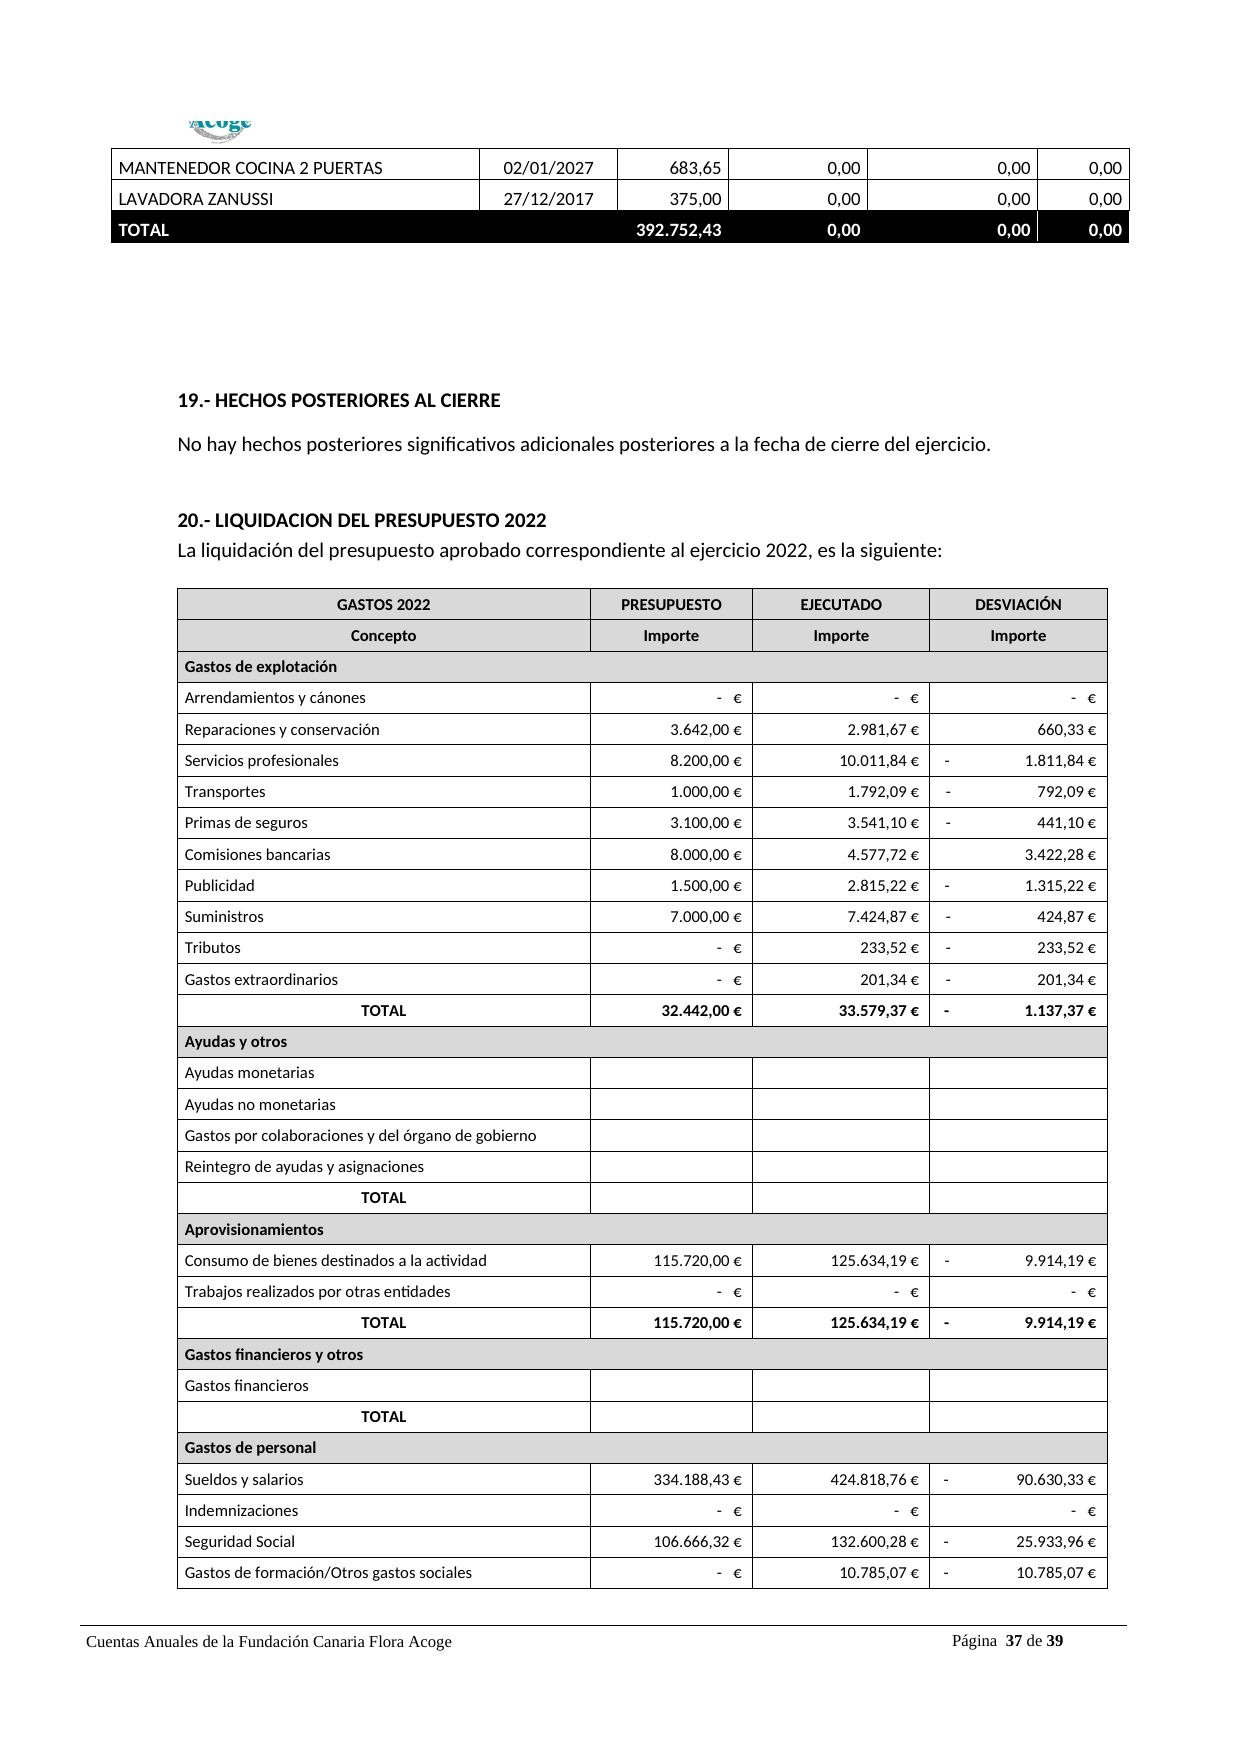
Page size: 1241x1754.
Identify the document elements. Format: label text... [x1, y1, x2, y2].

table_cell 660,33 € [930, 714, 1107, 744]
table_cell 7.424,87 € [753, 902, 929, 932]
table_cell 8.200,00 € [591, 745, 752, 776]
table_cell - 201,34 € [930, 964, 1107, 994]
table_cell 233,52 € [753, 933, 929, 963]
table_cell 0,00 [1038, 211, 1129, 241]
table_cell 125.634,19 € [753, 1245, 929, 1276]
table_cell 392.752,43 [618, 211, 729, 241]
table_cell 0,00 [1038, 149, 1129, 179]
table_cell [753, 1183, 929, 1213]
table_cell Comisiones bancarias [178, 839, 590, 869]
table_cell 10.011,84 € [753, 745, 929, 776]
table_cell - € [591, 683, 752, 713]
table_cell 201,34 € [753, 964, 929, 994]
table_cell Importe [930, 620, 1107, 651]
table_cell Trabajos realizados por otras entidades [178, 1277, 590, 1307]
table_cell [591, 1183, 752, 1213]
table_cell Gastos por colaboraciones y del órgano de gobierno [178, 1120, 590, 1151]
table_cell Tributos [178, 933, 590, 963]
table_cell [930, 1183, 1107, 1213]
table_cell Ayudas no monetarias [178, 1089, 590, 1119]
table_cell 132.600,28 € [753, 1527, 929, 1557]
table_cell - € [753, 1277, 929, 1307]
table_cell [753, 1370, 929, 1401]
text La liquidación del presupuesto aprobado correspondiente al ejercicio 2022, es la siguiente: [177, 538, 1063, 563]
table_cell Importe [753, 620, 929, 651]
table_cell Consumo de bienes destinados a la actividad [178, 1245, 590, 1276]
table_cell 2.981,67 € [753, 714, 929, 744]
table_cell 1.500,00 € [591, 870, 752, 901]
table_cell - 1.811,84 € [930, 745, 1107, 776]
table_cell 7.000,00 € [591, 902, 752, 932]
table_cell 115.720,00 € [591, 1308, 752, 1338]
table_cell [930, 1089, 1107, 1119]
text No hay hechos posteriores significativos adicionales posteriores a la fecha de cierre del ejercicio. [177, 431, 1063, 456]
table_cell Primas de seguros [178, 808, 590, 838]
table_cell [753, 1089, 929, 1119]
table_cell 683,65 [618, 149, 728, 179]
table_cell - 90.630,33 € [930, 1464, 1107, 1494]
table_cell 1.792,09 € [753, 777, 929, 807]
table_cell [753, 1120, 929, 1151]
table_cell - € [930, 1277, 1107, 1307]
table_header GASTOS 2022 [178, 589, 590, 619]
table_cell - € [591, 1277, 752, 1307]
table_cell 0,00 [729, 180, 867, 210]
table_cell TOTAL [178, 995, 590, 1026]
table_cell 375,00 [618, 180, 728, 210]
table_cell Concepto [178, 620, 590, 651]
table_cell [591, 1152, 752, 1182]
table_cell 0,00 [729, 149, 867, 179]
table_cell - € [591, 933, 752, 963]
table_cell Arrendamientos y cánones [178, 683, 590, 713]
table_cell 3.642,00 € [591, 714, 752, 744]
table_cell Gastos de formación/Otros gastos sociales [178, 1558, 590, 1588]
table_cell Gastos financieros [178, 1370, 590, 1401]
table_cell Aprovisionamientos [178, 1214, 1107, 1244]
table_cell [479, 211, 618, 241]
text 20.- LIQUIDACION DEL PRESUPUESTO 2022 [177, 507, 1063, 533]
table_cell 4.577,72 € [753, 839, 929, 869]
table_cell Gastos de explotación [178, 652, 1107, 682]
table_cell - 1.315,22 € [930, 870, 1107, 901]
table_cell Gastos de personal [178, 1433, 1107, 1463]
table_cell - € [591, 1495, 752, 1526]
table_cell [753, 1058, 929, 1088]
table_cell 0,00 [1038, 180, 1129, 210]
table_cell Ayudas y otros [178, 1027, 1107, 1057]
table_cell Reintegro de ayudas y asignaciones [178, 1152, 590, 1182]
table_cell - 9.914,19 € [930, 1308, 1107, 1338]
table_cell Publicidad [178, 870, 590, 901]
table_cell TOTAL [178, 1183, 590, 1213]
table_cell Reparaciones y conservación [178, 714, 590, 744]
table_cell 0,00 [868, 180, 1037, 210]
table_cell - € [591, 964, 752, 994]
table_cell - 233,52 € [930, 933, 1107, 963]
table_cell - 9.914,19 € [930, 1245, 1107, 1276]
table_cell [591, 1089, 752, 1119]
table_cell Indemnizaciones [178, 1495, 590, 1526]
table_cell 10.785,07 € [753, 1558, 929, 1588]
table_cell TOTAL [112, 211, 479, 241]
table_cell 125.634,19 € [753, 1308, 929, 1338]
table_cell - 25.933,96 € [930, 1527, 1107, 1557]
table_cell - € [591, 1558, 752, 1588]
table_cell TOTAL [178, 1402, 590, 1432]
table_cell Sueldos y salarios [178, 1464, 590, 1494]
table_cell 3.422,28 € [930, 839, 1107, 869]
table_cell Servicios profesionales [178, 745, 590, 776]
table_cell Ayudas monetarias [178, 1058, 590, 1088]
table_cell 334.188,43 € [591, 1464, 752, 1494]
table_cell [591, 1402, 752, 1432]
table_cell Seguridad Social [178, 1527, 590, 1557]
table_cell Importe [591, 620, 752, 651]
table_cell TOTAL [178, 1308, 590, 1338]
table_cell Gastos financieros y otros [178, 1339, 1107, 1369]
table_cell - € [930, 1495, 1107, 1526]
table_cell 2.815,22 € [753, 870, 929, 901]
table_cell [930, 1120, 1107, 1151]
table_cell 33.579,37 € [753, 995, 929, 1026]
text 19.- HECHOS POSTERIORES AL CIERRE [177, 387, 1063, 412]
table_cell 0,00 [868, 149, 1037, 179]
table_cell 0,00 [868, 211, 1037, 241]
table_cell Suministros [178, 902, 590, 932]
table_cell - € [753, 683, 929, 713]
table_cell MANTENEDOR COCINA 2 PUERTAS [112, 149, 479, 179]
table_cell [753, 1152, 929, 1182]
table_cell 115.720,00 € [591, 1245, 752, 1276]
table_cell 3.100,00 € [591, 808, 752, 838]
table_cell - 792,09 € [930, 777, 1107, 807]
table_cell [591, 1120, 752, 1151]
table_cell - 424,87 € [930, 902, 1107, 932]
table_cell 424.818,76 € [753, 1464, 929, 1494]
table_cell LAVADORA ZANUSSI [112, 180, 479, 210]
table_cell [930, 1370, 1107, 1401]
table_header DESVIACIÓN [930, 589, 1107, 619]
table_cell [591, 1058, 752, 1088]
table_cell 0,00 [729, 211, 868, 241]
table_cell [753, 1402, 929, 1432]
table_cell [930, 1402, 1107, 1432]
table_cell [591, 1370, 752, 1401]
table_cell 02/01/2027 [480, 149, 617, 179]
table_cell 32.442,00 € [591, 995, 752, 1026]
table_cell [930, 1152, 1107, 1182]
table_cell Transportes [178, 777, 590, 807]
table_cell - 441,10 € [930, 808, 1107, 838]
table_cell 27/12/2017 [480, 180, 617, 210]
table_cell 8.000,00 € [591, 839, 752, 869]
table_header EJECUTADO [753, 589, 929, 619]
table_cell - € [930, 683, 1107, 713]
table_cell 3.541,10 € [753, 808, 929, 838]
table_cell - 1.137,37 € [930, 995, 1107, 1026]
table_cell [930, 1058, 1107, 1088]
table_cell 1.000,00 € [591, 777, 752, 807]
table_cell - 10.785,07 € [930, 1558, 1107, 1588]
table_header PRESUPUESTO [591, 589, 752, 619]
table_cell Gastos extraordinarios [178, 964, 590, 994]
table_cell - € [753, 1495, 929, 1526]
table_cell 106.666,32 € [591, 1527, 752, 1557]
